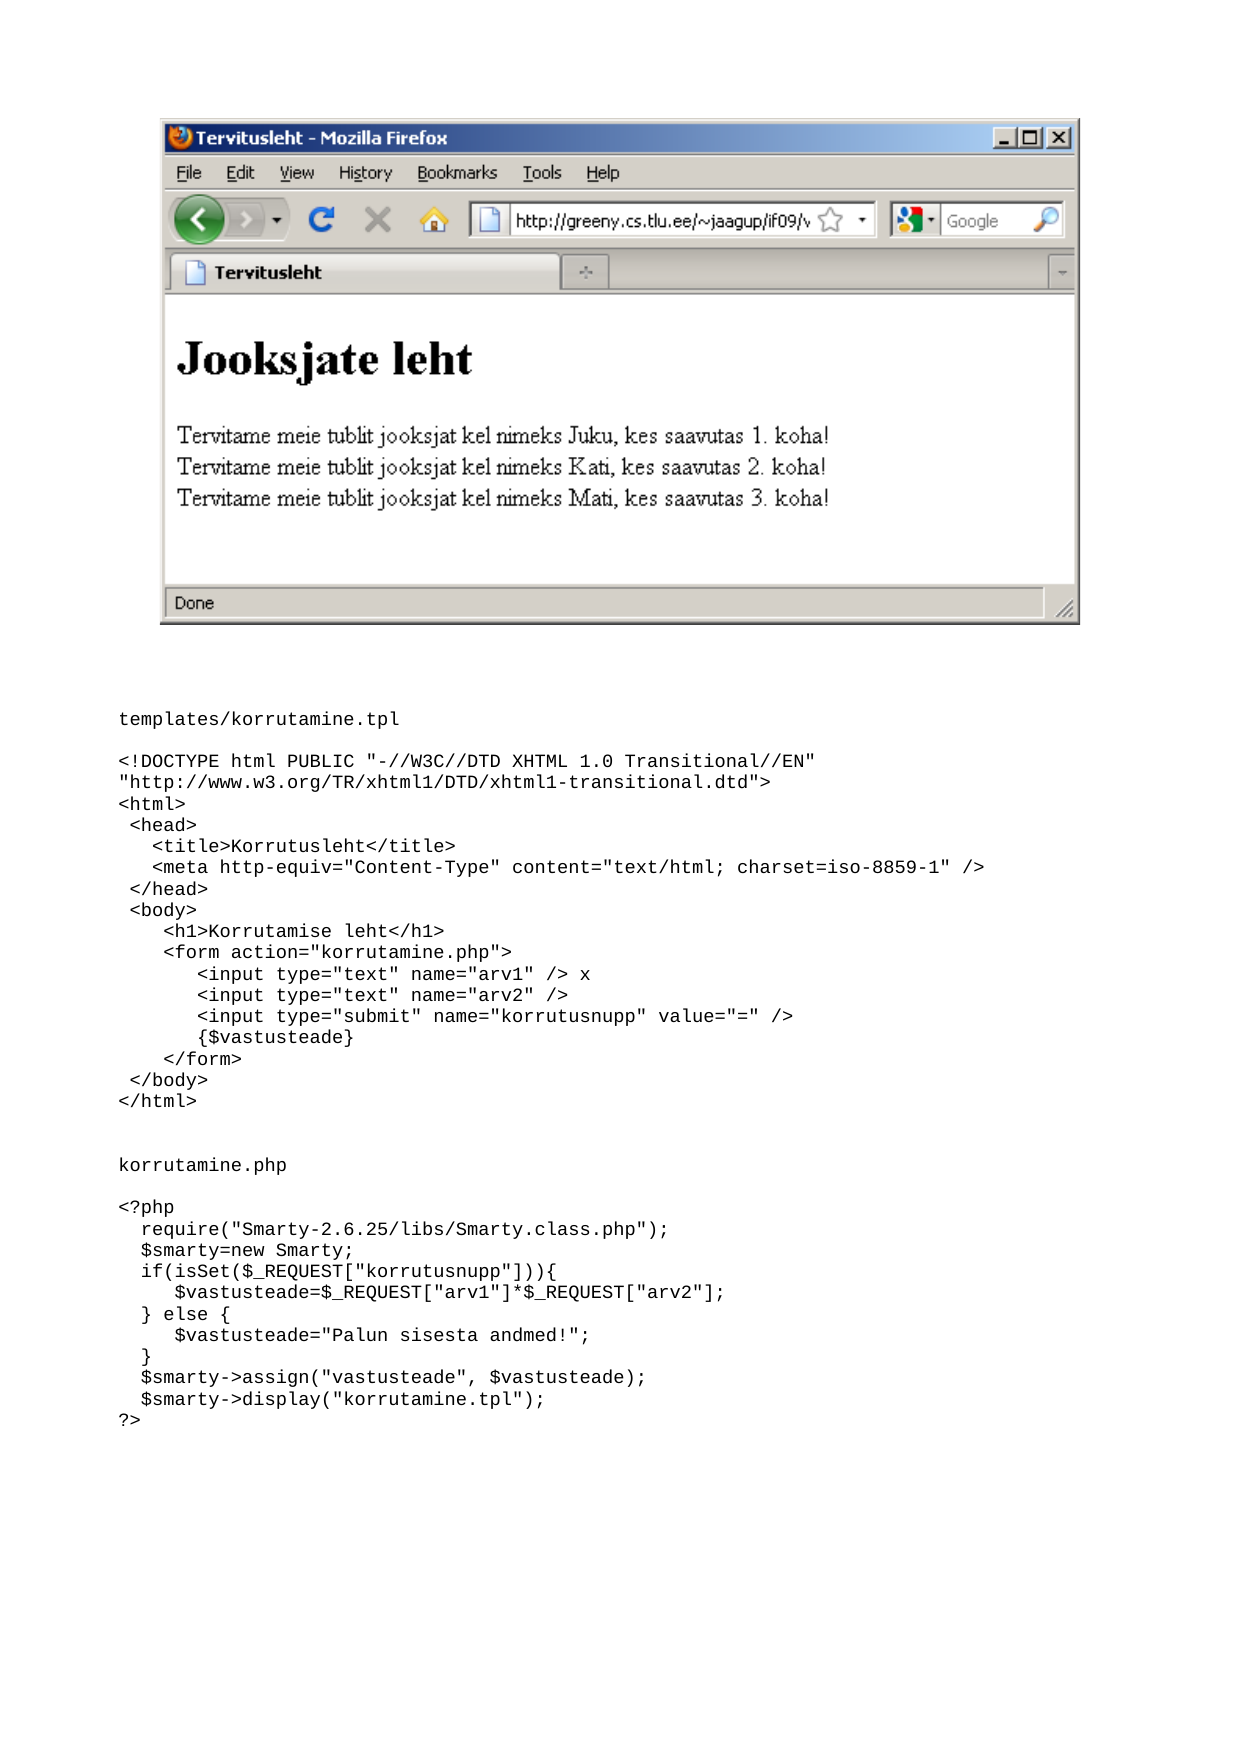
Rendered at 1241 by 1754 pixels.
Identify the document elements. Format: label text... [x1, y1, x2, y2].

text } else { [118, 1304, 1122, 1326]
text require("Smarty-2.6.25/libs/Smarty.class.php"); [118, 1219, 1122, 1241]
text korrutamine.php [118, 1156, 1122, 1177]
text } [118, 1347, 1122, 1368]
text <meta http-equiv="Content-Type" content="text/html; charset=iso-8859-1" /> [118, 858, 1122, 879]
text $smarty=new Smarty; [118, 1241, 1122, 1262]
text <input type="text" name="arv1" /> x [118, 964, 1122, 986]
text {$vastusteade} [118, 1028, 1122, 1049]
text </html> [118, 1092, 1122, 1113]
text </head> [118, 879, 1122, 901]
text <head> [118, 816, 1122, 837]
text <input type="text" name="arv2" /> [118, 986, 1122, 1007]
text <html> [118, 794, 1122, 816]
text </form> [118, 1049, 1122, 1071]
text if(isSet($_REQUEST["korrutusnupp"])){ [118, 1262, 1122, 1283]
text </body> [118, 1071, 1122, 1092]
text <?php [118, 1198, 1122, 1219]
text <input type="submit" name="korrutusnupp" value="=" /> [118, 1007, 1122, 1028]
picture [159, 118, 1081, 625]
text $smarty->display("korrutamine.tpl"); [118, 1389, 1122, 1411]
text <title>Korrutusleht</title> [118, 837, 1122, 858]
text templates/korrutamine.tpl [118, 709, 1122, 731]
text <form action="korrutamine.php"> [118, 943, 1122, 964]
text <h1>Korrutamise leht</h1> [118, 922, 1122, 943]
text <body> [118, 901, 1122, 922]
text ?> [118, 1411, 1122, 1432]
text "http://www.w3.org/TR/xhtml1/DTD/xhtml1-transitional.dtd"> [118, 773, 1122, 794]
text $vastusteade=$_REQUEST["arv1"]*$_REQUEST["arv2"]; [118, 1283, 1122, 1304]
text <!DOCTYPE html PUBLIC "-//W3C//DTD XHTML 1.0 Transitional//EN" [118, 752, 1122, 773]
text $smarty->assign("vastusteade", $vastusteade); [118, 1368, 1122, 1389]
text $vastusteade="Palun sisesta andmed!"; [118, 1326, 1122, 1347]
